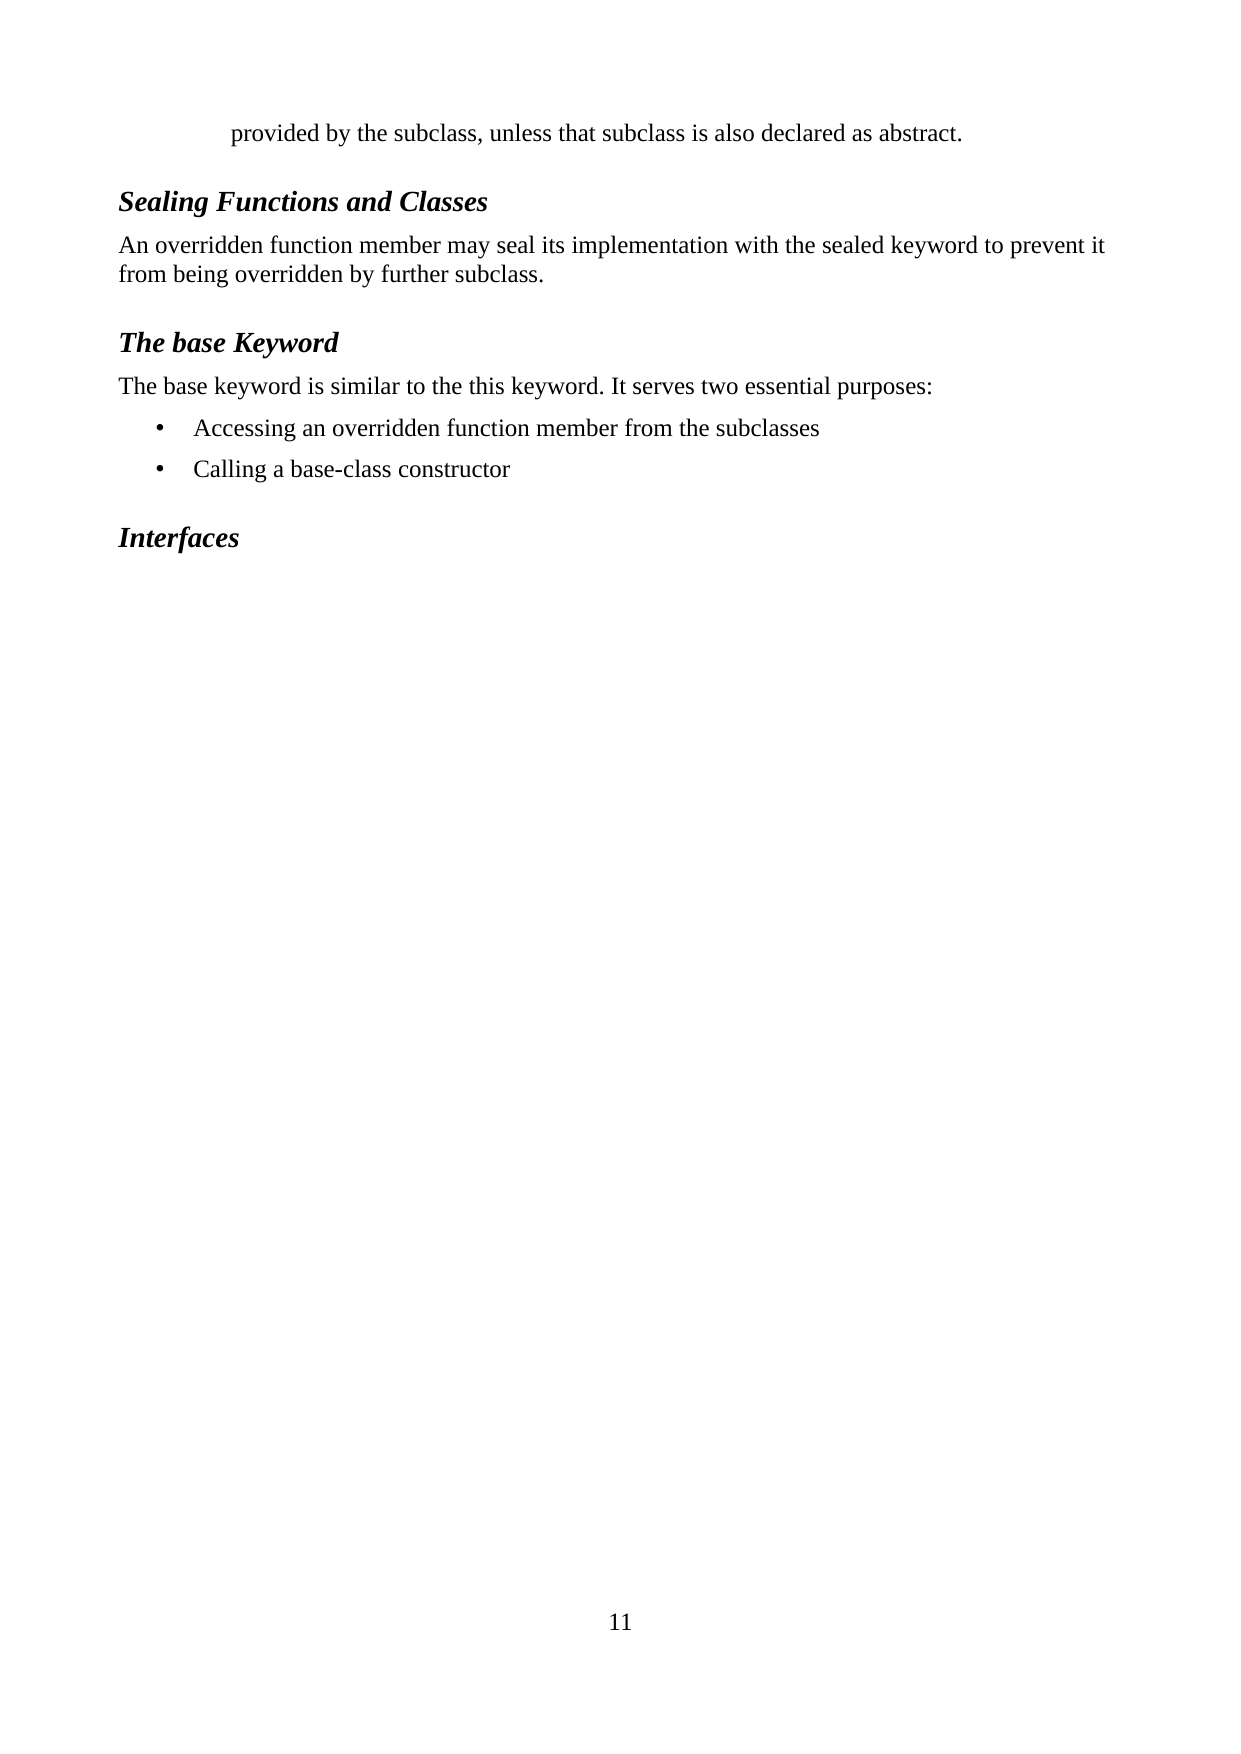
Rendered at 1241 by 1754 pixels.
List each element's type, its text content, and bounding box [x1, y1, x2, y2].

subtitle The base Keyword [118, 325, 1122, 359]
list Calling a base-class constructor [156, 454, 1122, 483]
list Accessing an overridden function member from the subclasses [156, 413, 1122, 441]
subtitle Interfaces [118, 520, 1122, 554]
subtitle Sealing Functions and Classes [118, 184, 1122, 218]
text An overridden function member may seal its implementation with the sealed keyword to prevent it from being overridden by further subclass. [118, 230, 1122, 288]
text The base keyword is similar to the this keyword. It serves two essential purposes: [118, 371, 1122, 400]
list provided by the subclass, unless that subclass is also declared as abstract. [193, 118, 1122, 147]
